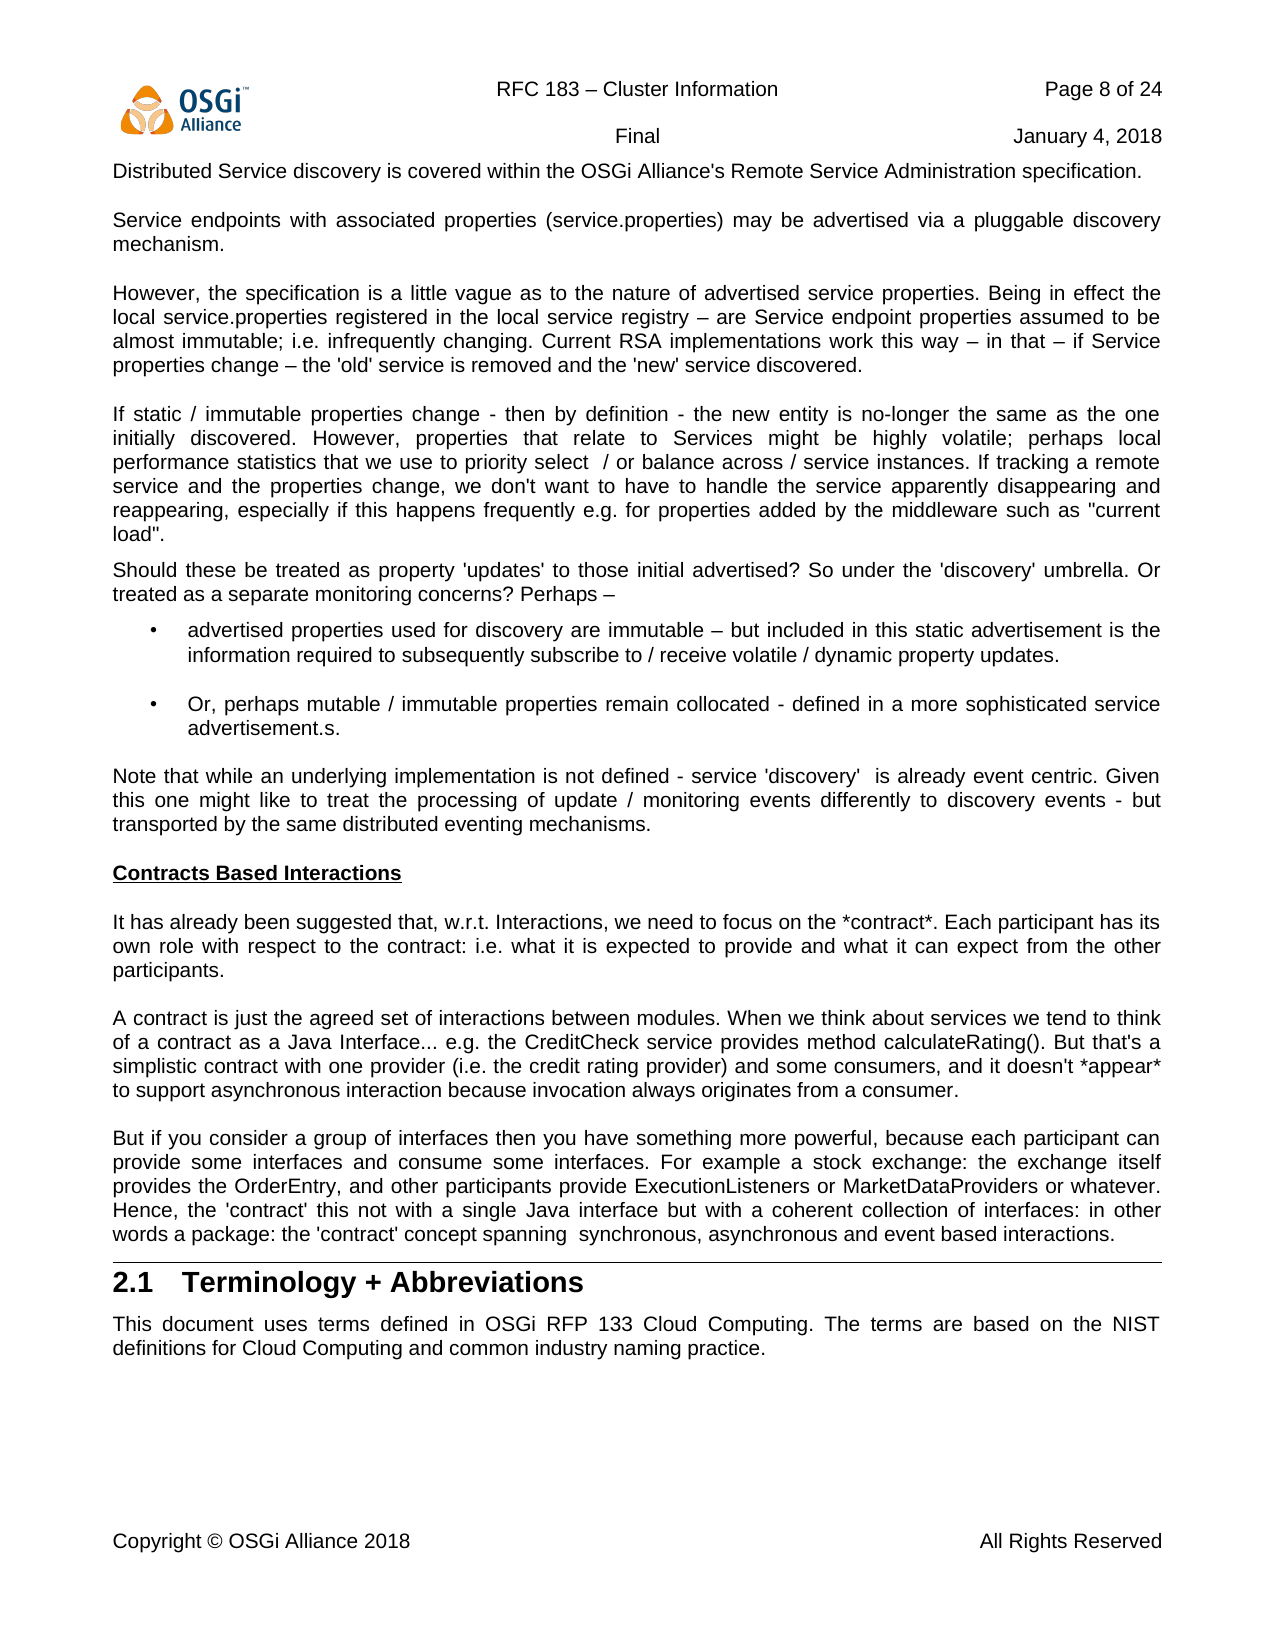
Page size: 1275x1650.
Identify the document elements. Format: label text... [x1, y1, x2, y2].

text However, the specification is a little vague as to the nature of advertised service properties. Being in effect the local service.properties registered in the local service registry – are Service endpoint properties assumed to be almost immutable; i.e. infrequently changing. Current RSA implementations work this way – in that – if Service properties change – the 'old' service is removed and the 'new' service discovered. [112, 281, 1162, 377]
text Service endpoints with associated properties (service.properties) may be advertised via a pluggable discovery mechanism. [112, 208, 1162, 256]
list Or, perhaps mutable / immutable properties remain collocated - defined in a more sophisticated service advertisement.s. [150, 691, 1162, 739]
text Should these be treated as property 'updates' to those initial advertised? So under the 'discovery' umbrella. Or treated as a separate monitoring concerns? Perhaps – [112, 558, 1162, 606]
list advertised properties used for discovery are immutable – but included in this static advertisement is the information required to subsequently subscribe to / receive volatile / dynamic property updates. [150, 618, 1162, 666]
picture [113, 78, 257, 142]
text But if you consider a group of interfaces then you have something more powerful, because each participant can provide some interfaces and consume some interfaces. For example a stock exchange: the exchange itself provides the OrderEntry, and other participants provide ExecutionListeners or MarketDataProviders or whatever. Hence, the 'contract' this not with a single Java interface but with a coherent collection of interfaces: in other words a package: the 'contract' concept spanning synchronous, asynchronous and event based interactions. [112, 1126, 1162, 1246]
text Note that while an underlying implementation is not defined - service 'discovery' is already event centric. Given this one might like to treat the processing of update / monitoring events differently to discovery events - but transported by the same distributed eventing mechanisms. [112, 764, 1162, 836]
text A contract is just the agreed set of interactions between modules. When we think about services we tend to think of a contract as a Java Interface... e.g. the CreditCheck service provides method calculateRating(). But that's a simplistic contract with one provider (i.e. the credit rating provider) and some consumers, and it doesn't *appear* to support asynchronous interaction because invocation always originates from a consumer. [112, 1006, 1162, 1102]
text If static / immutable properties change - then by definition - the new entity is no-longer the same as the one initially discovered. However, properties that relate to Services might be highly volatile; perhaps local performance statistics that we use to priority select / or balance across / service instances. If tracking a remote service and the properties change, we don't want to have to handle the service apparently disappearing and reappearing, especially if this happens frequently e.g. for properties added by the middleware such as "current load". [112, 402, 1162, 545]
text This document uses terms defined in OSGi RFP 133 Cloud Computing. The terms are based on the NIST definitions for Cloud Computing and common industry naming practice. [112, 1311, 1162, 1359]
text Contracts Based Interactions [112, 861, 1162, 885]
text Distributed Service discovery is covered within the OSGi Alliance's Remote Service Administration specification. [112, 159, 1162, 183]
subtitle Terminology + Abbreviations [112, 1263, 1162, 1299]
text It has already been suggested that, w.r.t. Interactions, we need to focus on the *contract*. Each participant has its own role with respect to the contract: i.e. what it is expected to provide and what it can expect from the other participants. [112, 910, 1162, 982]
